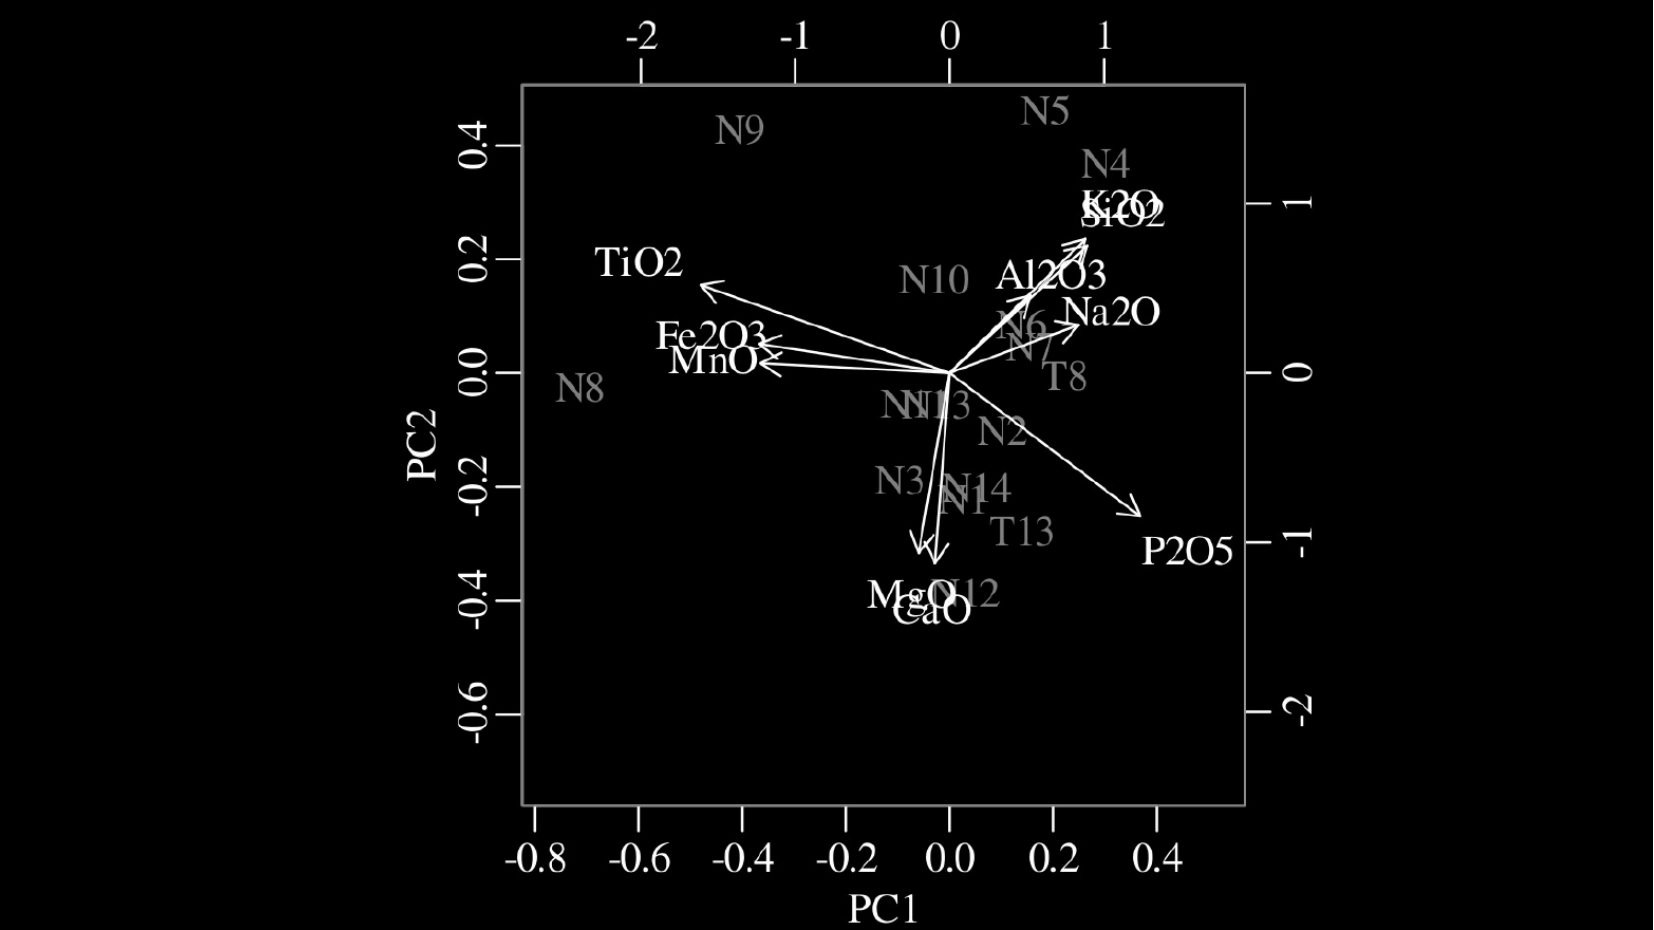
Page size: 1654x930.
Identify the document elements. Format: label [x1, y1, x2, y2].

picture [402, 14, 1320, 930]
